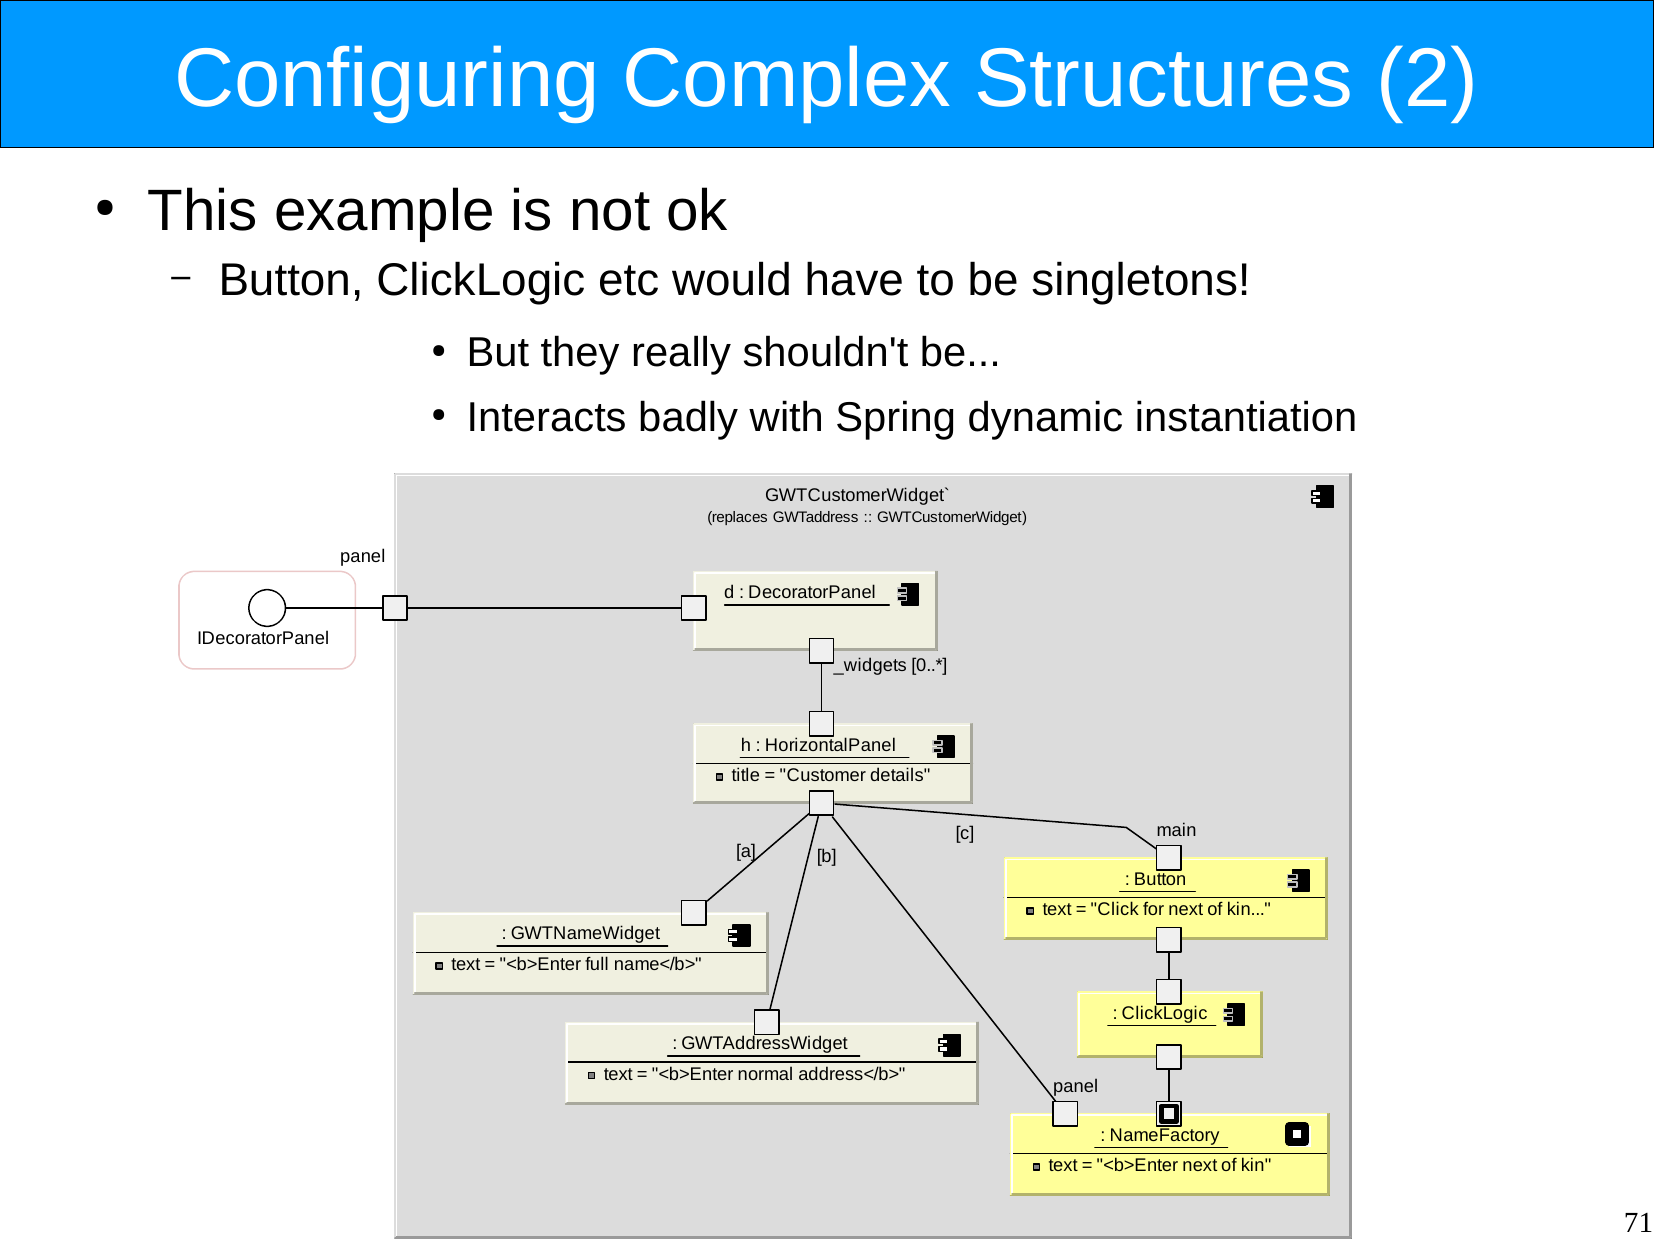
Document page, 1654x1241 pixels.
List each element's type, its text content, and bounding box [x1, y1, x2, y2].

picture [177, 472, 1354, 1241]
list This example is not ok Button, ClickLogic etc would have to be singletons! But they really shouldn't be... Interacts badly with Spring dynamic instantiation [76, 177, 1565, 1196]
title Configuring Complex Structures (2) [82, 21, 1571, 135]
